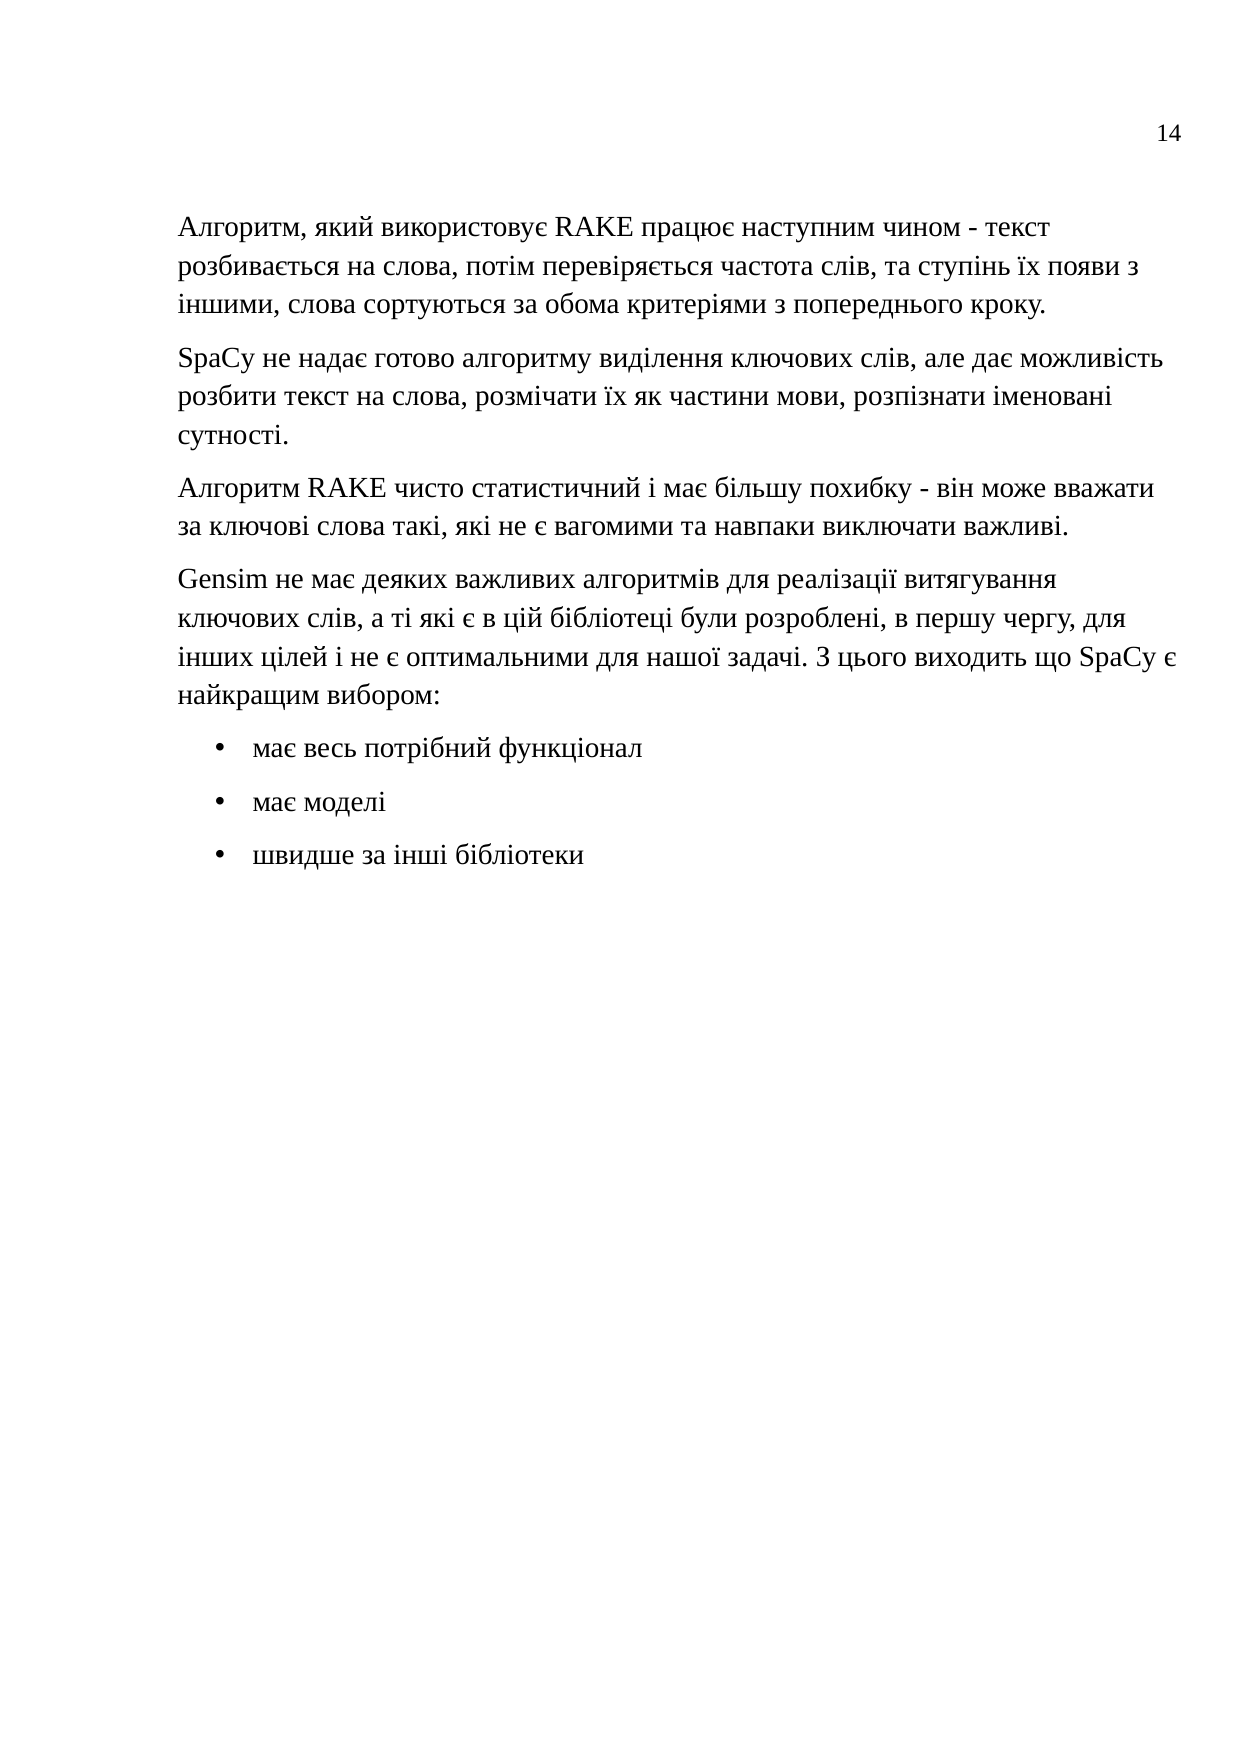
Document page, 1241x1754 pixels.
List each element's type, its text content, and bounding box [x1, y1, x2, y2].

text SpaCy не надає готово алгоритму виділення ключових слів, але дає можливість розбити текст на слова, розмічати їх як частини мови, розпізнати іменовані сутності. [177, 340, 1181, 450]
list швидше за інші бібліотеки [215, 837, 1181, 871]
text Алгоритм, який використовує RAKE працює наступним чином - текст розбивається на слова, потім перевіряється частота слів, та ступінь їх появи з іншими, слова сортуються за обома критеріями з попереднього кроку. [177, 209, 1181, 320]
text Gensim не має деяких важливих алгоритмів для реалізації витягування ключових слів, а ті які є в цій бібліотеці були розроблені, в першу чергу, для інших цілей і не є оптимальними для нашої задачі. З цього виходить що SpaCy є найкращим вибором: [177, 562, 1181, 711]
list має моделі [215, 784, 1181, 817]
text Алгоритм RAKE чисто статистичний і має більшу похибку - він може вважати за ключові слова такі, які не є вагомими та навпаки виключати важливі. [177, 470, 1181, 542]
list має весь потрібний функціонал [215, 730, 1181, 764]
